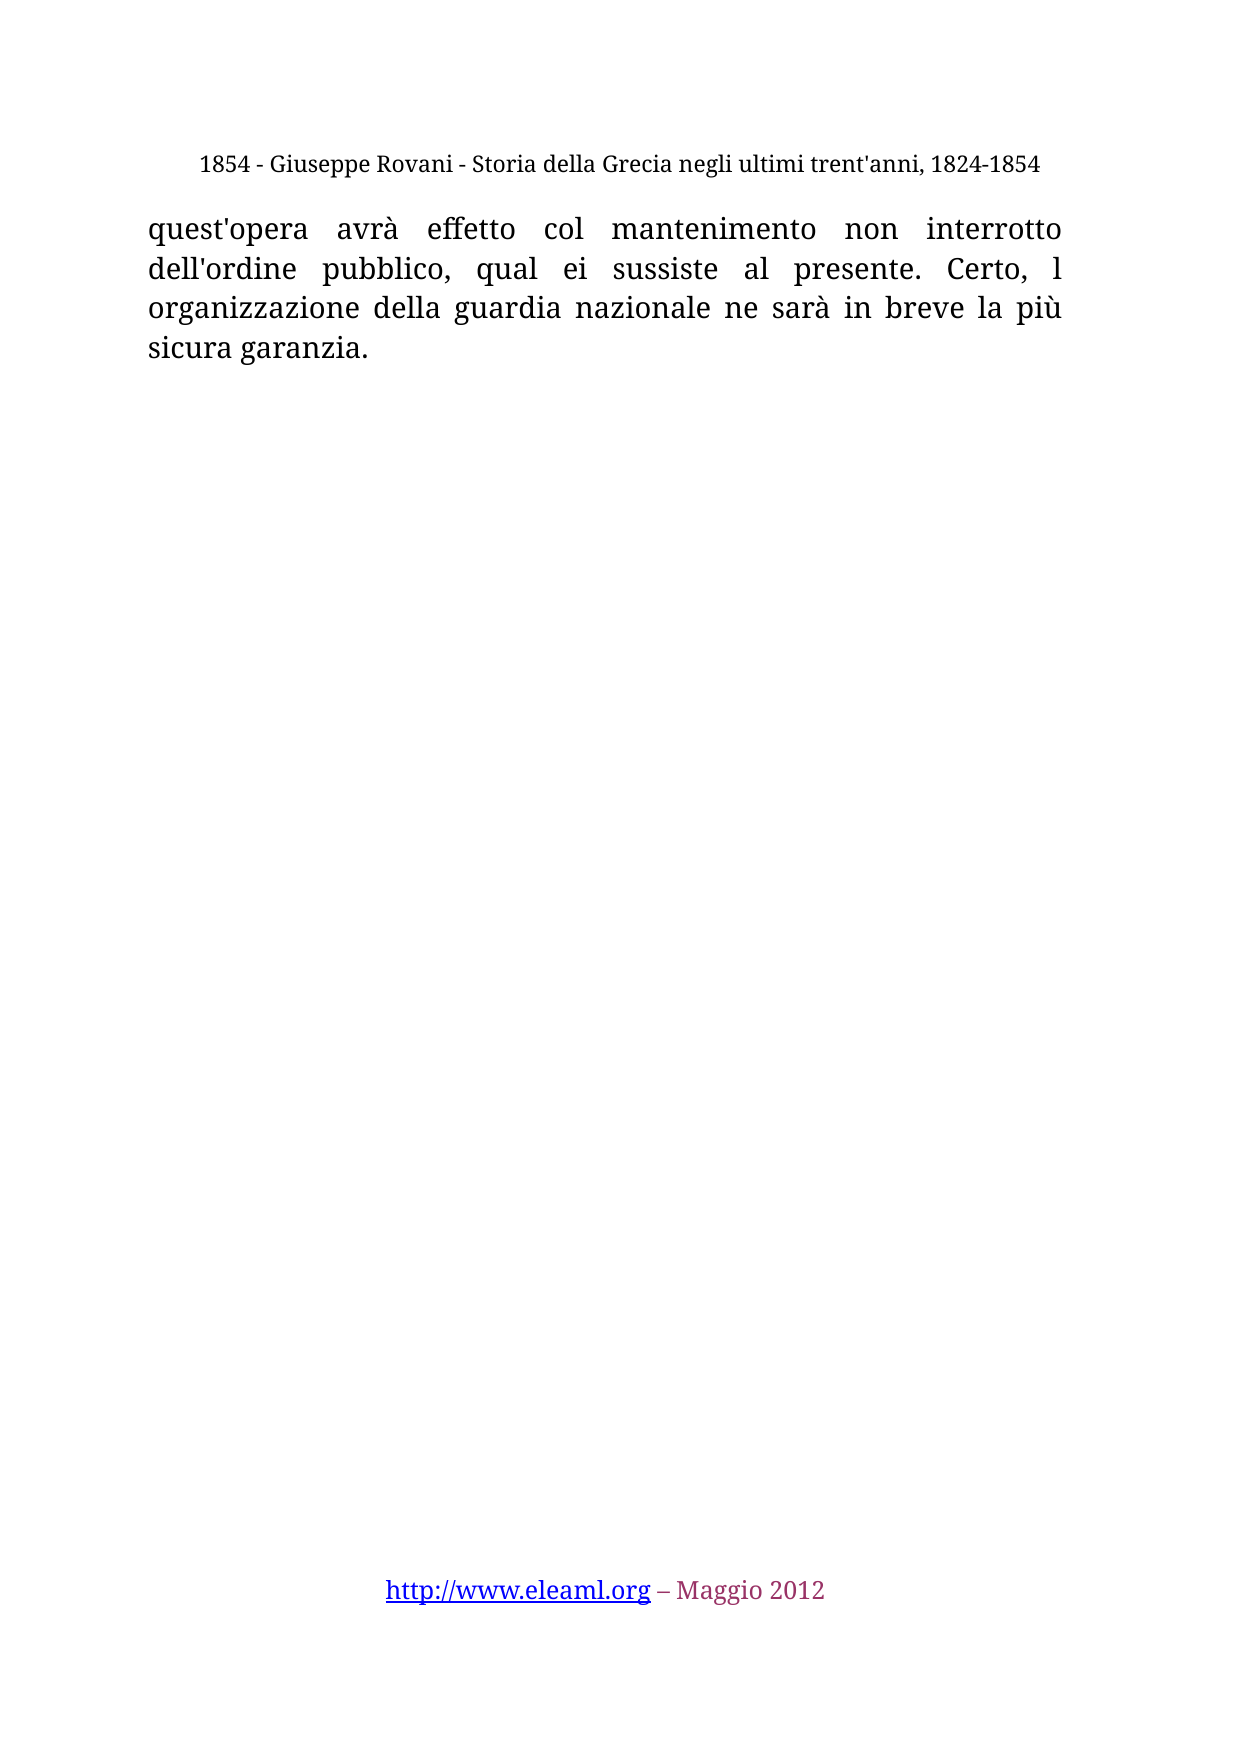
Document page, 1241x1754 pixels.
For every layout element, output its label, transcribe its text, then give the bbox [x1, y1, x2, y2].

text quest'opera avrà effetto col mantenimento non interrotto dell'ordine pubblico, qual ei sussiste al presente. Certo, l organizzazione della guardia nazionale ne sarà in breve la più sicura garanzia. [148, 208, 1063, 367]
